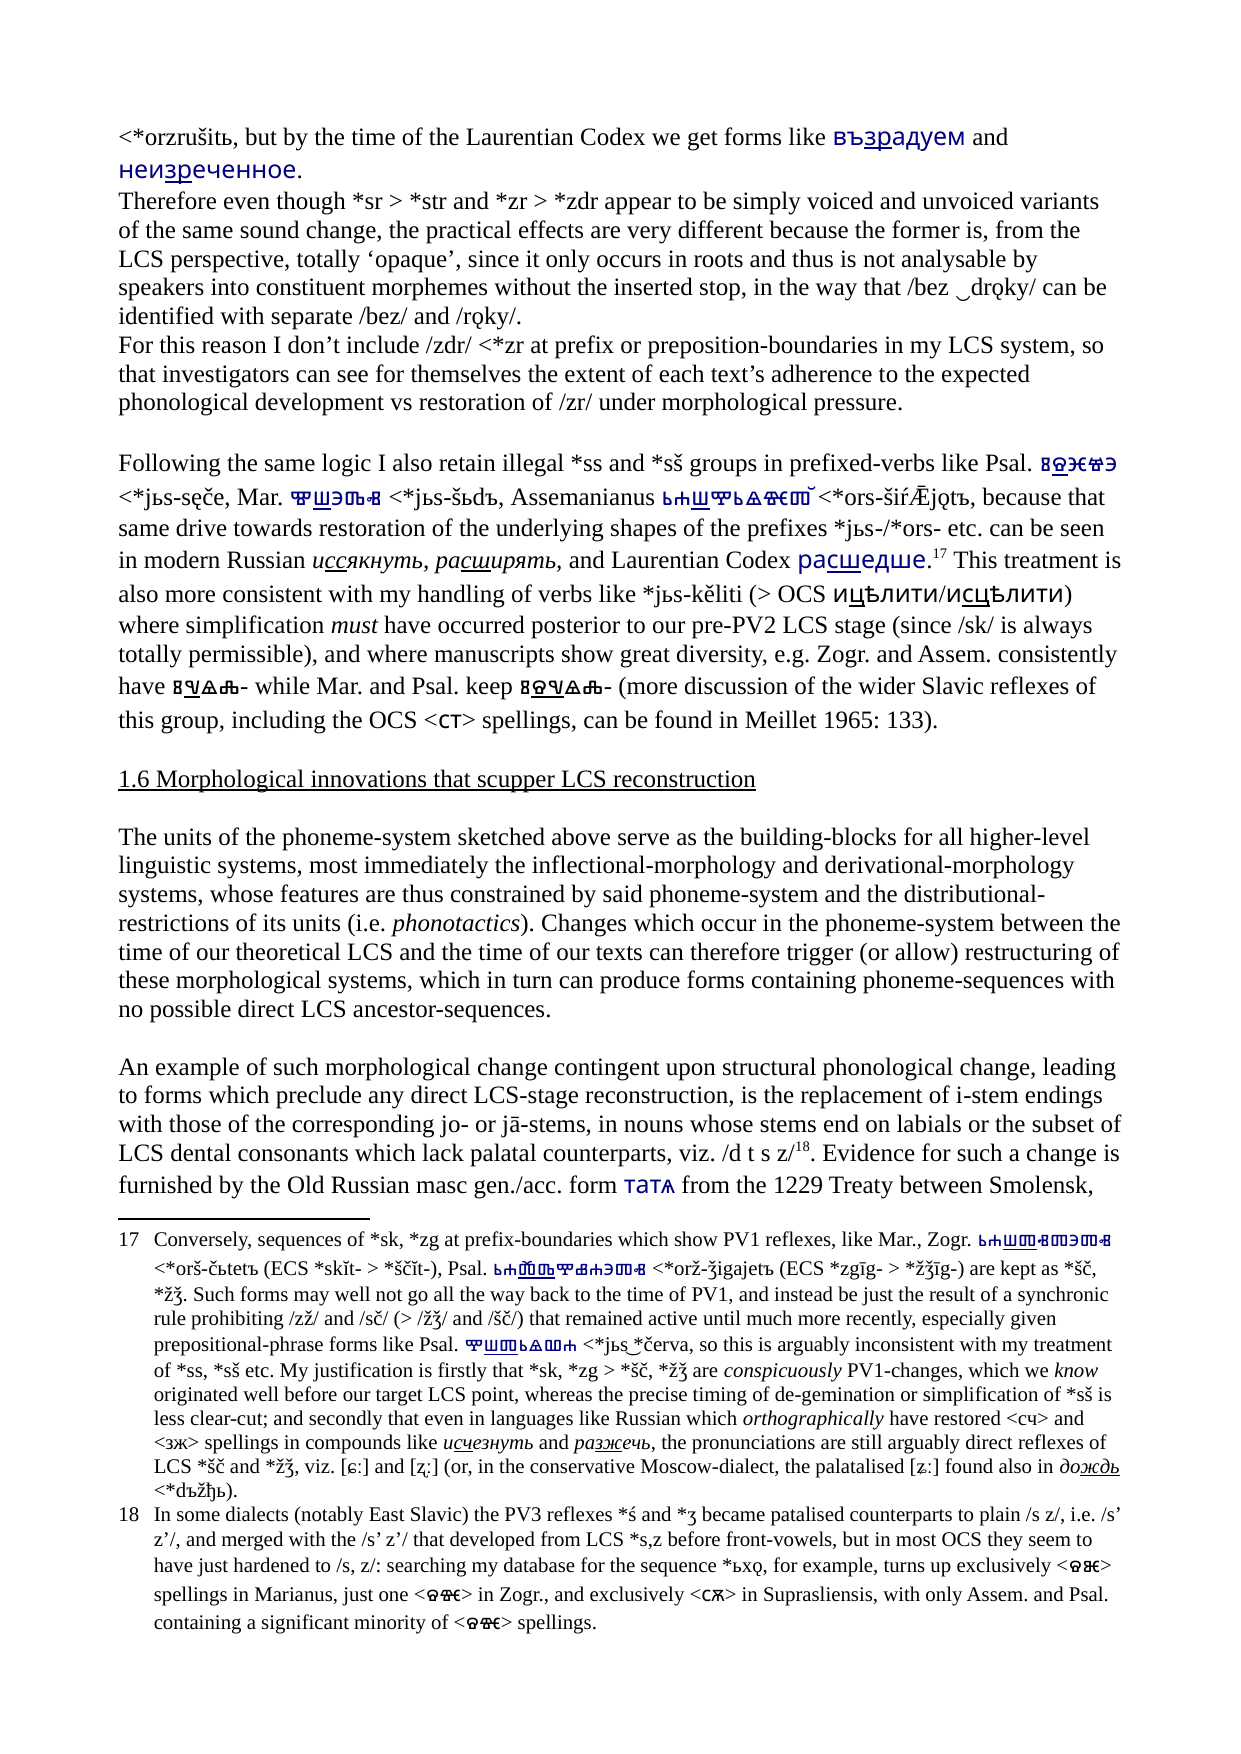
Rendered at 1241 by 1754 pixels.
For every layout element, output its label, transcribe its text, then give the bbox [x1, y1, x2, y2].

text <*orzrušitь, but by the time of the Laurentian Codex we get forms like възрадуем and неизреченное. [118, 118, 1122, 186]
text For this reason I don’t include /zdr/ <*zr at prefix or preposition-boundaries in my LCS system, so that investigators can see for themselves the extent of each text’s adherence to the expected phonological development vs restoration of /zr/ under morphological pressure. [118, 330, 1122, 416]
text In some dialects (notably East Slavic) the PV3 reflexes *ś and *ʒ became patalised counterparts to plain /s z/, i.e. /s’ z’/, and merged with the /s’ z’/ that developed from LCS *s,z before front-vowels, but in most OCS they seem to have just hardened to /s, z/: searching my database for the sequence *ьxǫ, for example, turns up exclusively <ⱄⱘ> spellings in Marianus, just one <ⱄⱙ> in Zogr., and exclusively <сѫ> in Suprasliensis, with only Assem. and Psal. containing a significant minority of <ⱄⱙ> spellings. [118, 1502, 1122, 1636]
text An example of such morphological change contingent upon structural phonological change, leading to forms which preclude any direct LCS-stage reconstruction, is the replacement of i‑stem endings with those of the corresponding jo- or jā-stems, in nouns whose stems end on labials or the subset of LCS dental consonants which lack palatal counterparts, viz. /d t s z/. Evidence for such a change is furnished by the Old Russian masc gen./acc. form татѧ from the 1229 Treaty between Smolensk, [118, 1052, 1122, 1201]
text The units of the phoneme-system sketched above serve as the building-blocks for all higher-level linguistic systems, most immediately the inflectional-morphology and derivational-morphology systems, whose features are thus constrained by said phoneme-system and the distributional-restrictions of its units (i.e. phonotactics). Changes which occur in the phoneme-system between the time of our theoretical LCS and the time of our texts can therefore trigger (or allow) restructuring of these morphological systems, which in turn can produce forms containing phoneme-sequences with no possible direct LCS ancestor-sequences. [118, 822, 1122, 1023]
text Conversely, sequences of *sk, *zg at prefix-boundaries which show PV1 reflexes, like Mar., Zogr. ⱃⰰⱎⱅⱐⱅⰵⱅⱏ <*orš-čьtetъ (ECS *skĭt‑ > *ščĭt‑), Psal. ⱃⰰⰶⰴⰹⰷⰰⰵⱅⱏ <*orž‑ǯigajetъ (ECS *zgīg‑ > *žǯīg‑) are kept as *šč, *žǯ. Such forms may well not go all the way back to the time of PV1, and instead be just the result of a synchronic rule prohibiting /zž/ and /sč/ (> /žǯ/ and /šč/) that remained active until much more recently, especially given prepositional-phrase forms like Psal. ⰹⱎⱅⱃⱑⰲⰰ <*jьs ‿*červa, so this is arguably inconsistent with my treatment of *ss, *sš etc. My justification is firstly that *sk, *zg > *šč, *žǯ are conspicuously PV1-changes, which we know originated well before our target LCS point, whereas the precise timing of de-gemination or simplification of *sš is less clear-cut; and secondly that even in languages like Russian which orthographically have restored <сч> and <зж> spellings in compounds like исчезнуть and разжечь, the pronunciations are still arguably direct reflexes of LCS *šč and *žǯ, viz. [ɕː] and [ʐː] (or, in the conservative Moscow-dialect, the palatalised [ʑː] found also in дождь <*dъžђь). [118, 1224, 1122, 1502]
text Therefore even though *sr > *str and *zr > *zdr appear to be simply voiced and unvoiced variants of the same sound change, the practical effects are very different because the former is, from the LCS perspective, totally ‘opaque’, since it only occurs in roots and thus is not analysable by speakers into constituent morphemes without the inserted stop, in the way that /bez ‿drǫky/ can be identified with separate /bez/ and /rǫky/. [118, 186, 1122, 330]
text Following the same logic I also retain illegal *ss and *sš groups in prefixed-verbs like Psal. ⰻⱄⱗⱍⰵ <*jьs‑sęče, Mar. ⰺⱎⰵⰴⱏ <*jьs‑šьdъ, Assemanianus ⱃⰰⱎⰹⱃⱑⱙⱅ̆ <*ors‑šiŕǢjǫtъ, because that same drive towards restoration of the underlying shapes of the prefixes *jьs‑/*ors‑ etc. can be seen in modern Russian иссякнуть, расширять, and Laurentian Codex расшедше. This treatment is also more consistent with my handling of verbs like *jьs‑kěliti (> OCS ицѣлити/исцѣлити) where simplification must have occurred posterior to our pre-PV2 LCS stage (since /sk/ is always totally permissible), and where manuscripts show great diversity, e.g. Zogr. and Assem. consistently have ⰻⱌⱑⰾ‑ while Mar. and Psal. keep ⰻⱄⱌⱑⰾ‑ (more discussion of the wider Slavic reflexes of this group, including the OCS <ст> spellings, can be found in Meillet 1965: 133). [118, 445, 1122, 736]
text 1.6 Morphological innovations that scupper LCS reconstruction [118, 764, 1122, 793]
